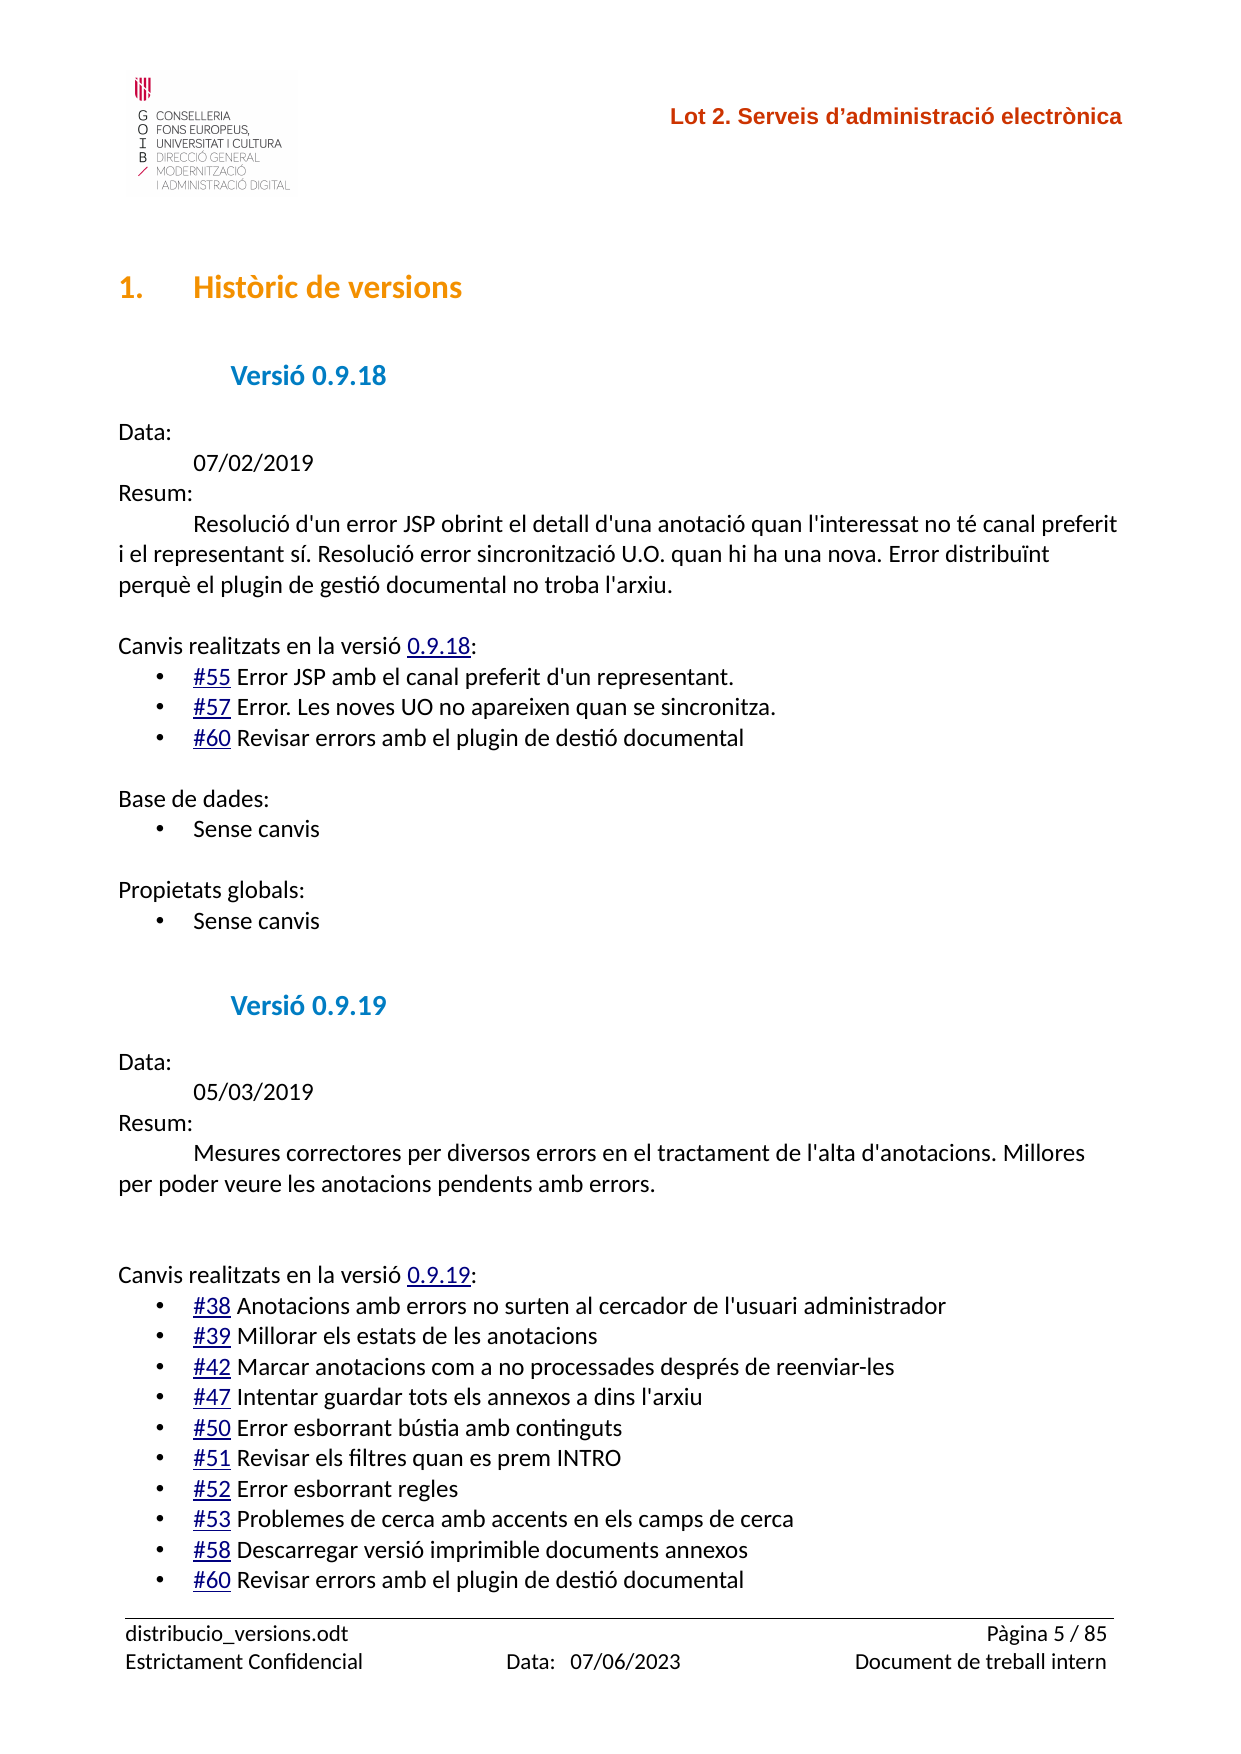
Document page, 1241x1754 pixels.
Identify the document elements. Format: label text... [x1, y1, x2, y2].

list #57 Error. Les noves UO no apareixen quan se sincronitza. [156, 691, 1122, 722]
text Canvis realitzats en la versió 0.9.19: [118, 1259, 1122, 1290]
text Canvis realitzats en la versió 0.9.18: [118, 630, 1122, 661]
text Resolució d'un error JSP obrint el detall d'una anotació quan l'interessat no té canal preferit i el representant sí. Resolució error sincronització U.O. quan hi ha una nova. Error distribuïnt perquè el plugin de gestió documental no troba l'arxiu. [118, 508, 1122, 600]
subtitle Versió 0.9.18 [153, 357, 1122, 393]
list Sense canvis [156, 905, 1122, 935]
text Data: [118, 1046, 1122, 1076]
text Base de dades: [118, 783, 1122, 813]
list #58 Descarregar versió imprimible documents annexos [156, 1534, 1122, 1565]
list #60 Revisar errors amb el plugin de destió documental [156, 1565, 1122, 1595]
text 07/02/2019 [118, 447, 1122, 478]
list #38 Anotacions amb errors no surten al cercador de l'usuari administrador [156, 1290, 1122, 1321]
list #50 Error esborrant bústia amb continguts [156, 1412, 1122, 1443]
text Resum: [118, 1107, 1122, 1137]
subtitle Històric de versions [118, 266, 1122, 307]
picture [126, 70, 299, 197]
list #55 Error JSP amb el canal preferit d'un representant. [156, 661, 1122, 691]
list #51 Revisar els filtres quan es prem INTRO [156, 1443, 1122, 1473]
text Mesures correctores per diversos errors en el tractament de l'alta d'anotacions. Millores per poder veure les anotacions pendents amb errors. [118, 1137, 1122, 1198]
list #60 Revisar errors amb el plugin de destió documental [156, 722, 1122, 752]
list #39 Millorar els estats de les anotacions [156, 1321, 1122, 1351]
text Resum: [118, 478, 1122, 508]
list #47 Intentar guardar tots els annexos a dins l'arxiu [156, 1382, 1122, 1412]
subtitle Versió 0.9.19 [153, 987, 1122, 1022]
text Propietats globals: [118, 874, 1122, 905]
list #52 Error esborrant regles [156, 1473, 1122, 1504]
text 05/03/2019 [118, 1076, 1122, 1107]
list Sense canvis [156, 813, 1122, 844]
list #42 Marcar anotacions com a no processades després de reenviar-les [156, 1351, 1122, 1382]
list #53 Problemes de cerca amb accents en els camps de cerca [156, 1504, 1122, 1534]
text Data: [118, 417, 1122, 447]
